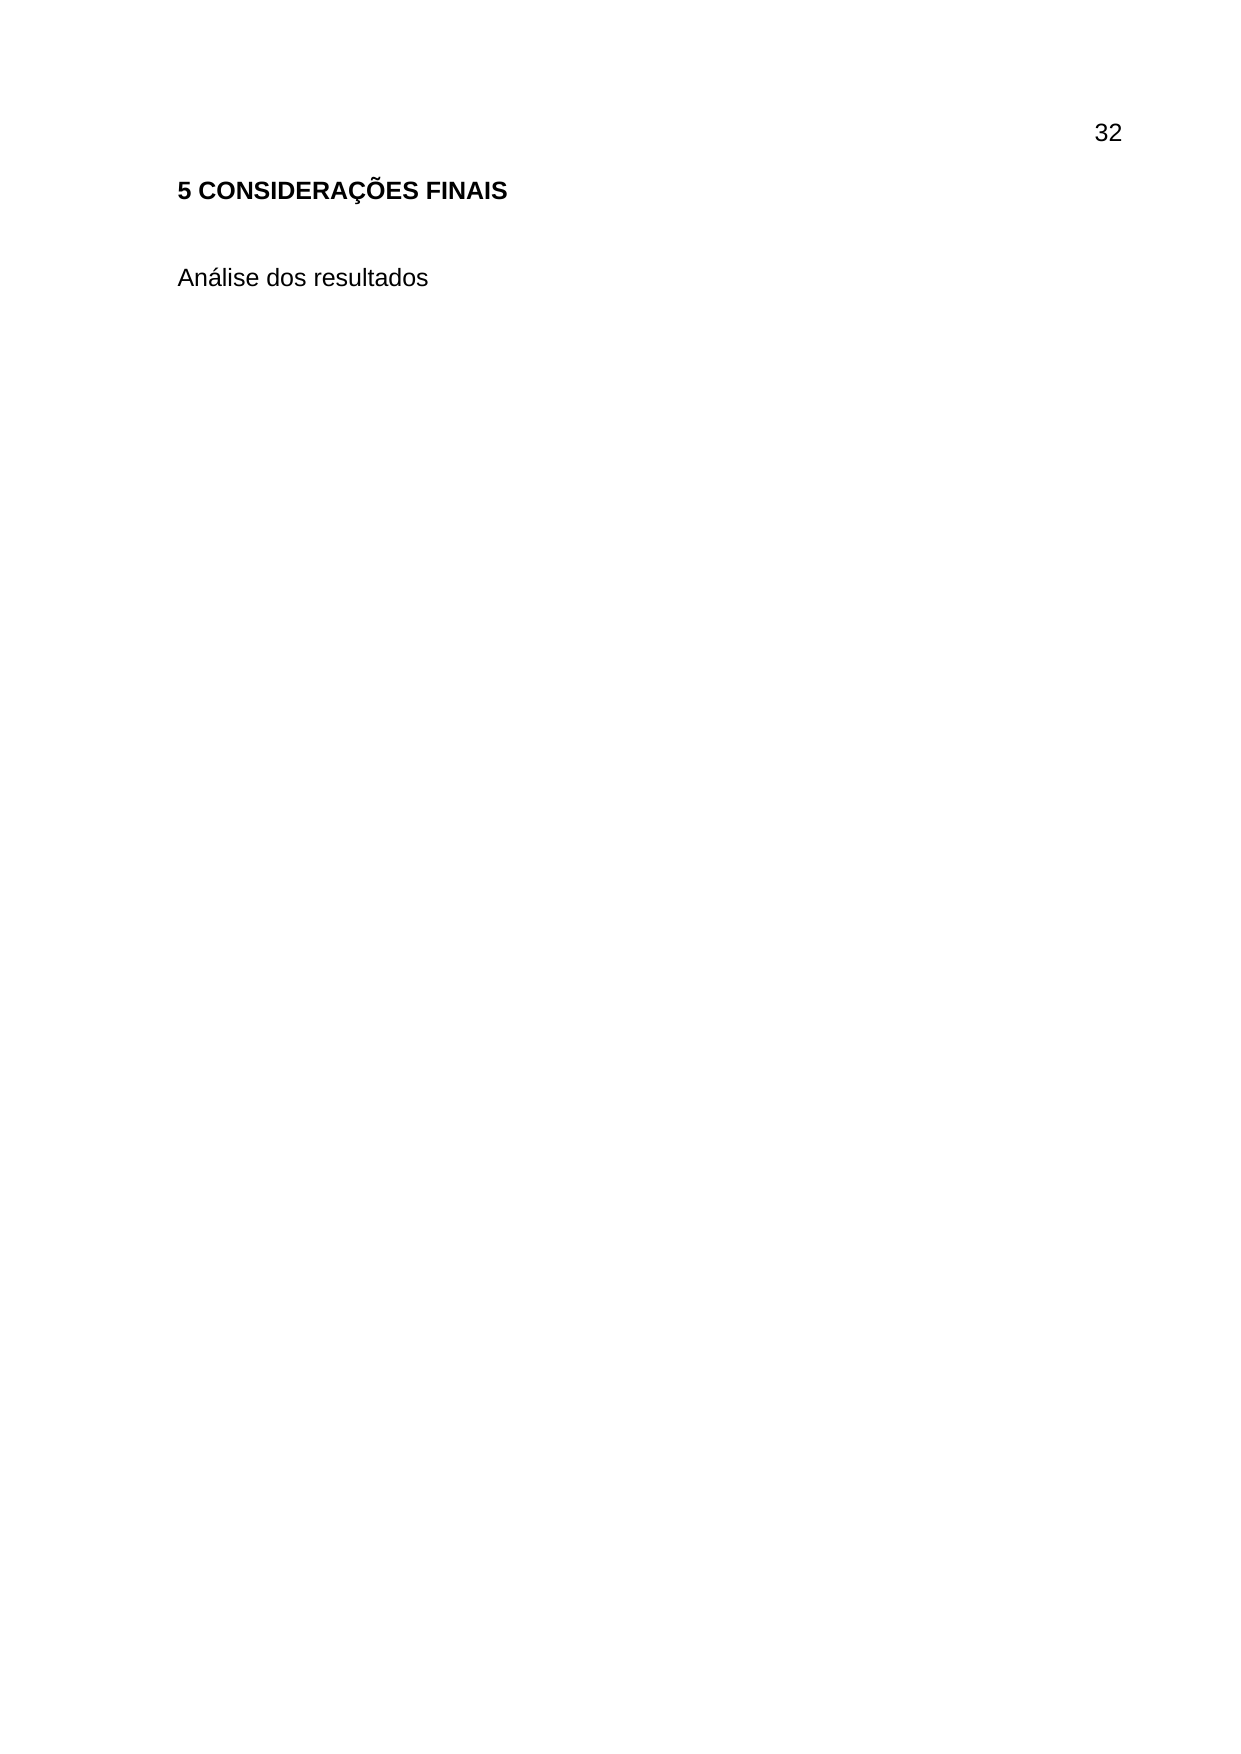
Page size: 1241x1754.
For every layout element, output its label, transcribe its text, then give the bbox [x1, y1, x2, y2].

subtitle CONSIDERAÇÕES FINAIS [177, 176, 1122, 205]
text Análise dos resultados [177, 263, 1122, 291]
